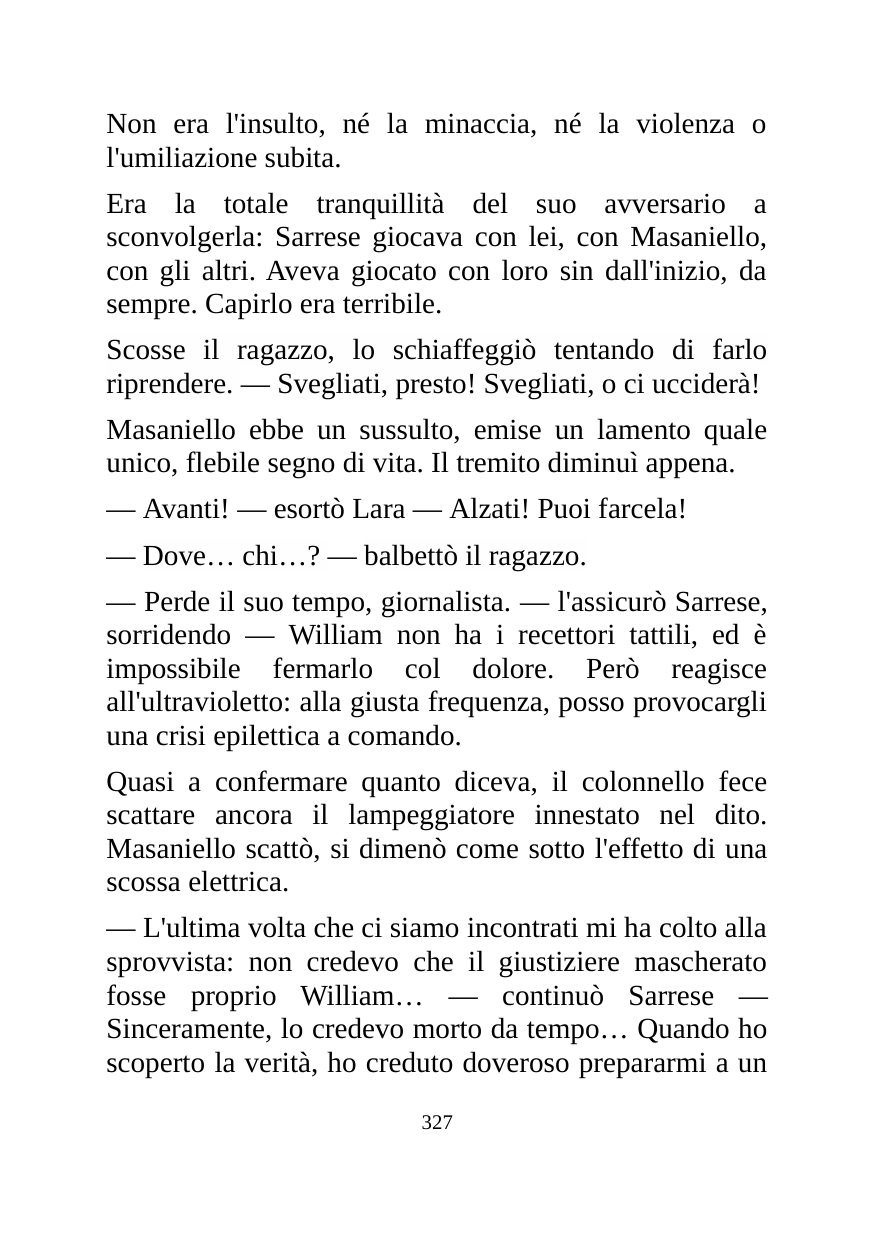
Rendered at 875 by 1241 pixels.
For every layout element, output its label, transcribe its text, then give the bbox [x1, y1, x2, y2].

text — Avanti! — esortò Lara — Alzati! Puoi farcela! [106, 492, 768, 525]
text Era la totale tranquillità del suo avversario a sconvolgerla: Sarrese giocava con lei, con Masaniello, con gli altri. Aveva giocato con loro sin dall'inizio, da sempre. Capirlo era terribile. [106, 186, 768, 320]
text — Perde il suo tempo, giornalista. — l'assicurò Sarrese, sorridendo — William non ha i recettori tattili, ed è impossibile fermarlo col dolore. Però reagisce all'ultravioletto: alla giusta frequenza, posso provocargli una crisi epilettica a comando. [106, 584, 768, 751]
text Quasi a confermare quanto diceva, il colonnello fece scattare ancora il lampeggiatore innestato nel dito. Masaniello scattò, si dimenò come sotto l'effetto di una scossa elettrica. [106, 764, 768, 898]
text — L'ultima volta che ci siamo incontrati mi ha colto alla sprovvista: non credevo che il giustiziere mascherato fosse proprio William… — continuò Sarrese — Sinceramente, lo credevo morto da tempo… Quando ho scoperto la verità, ho creduto doveroso prepararmi a un [106, 911, 768, 1078]
text Masaniello ebbe un sussulto, emise un lamento quale unico, flebile segno di vita. Il tremito diminuì appena. [106, 412, 768, 479]
text Non era l'insulto, né la minaccia, né la violenza o l'umiliazione subita. [106, 106, 768, 173]
text Scosse il ragazzo, lo schiaffeggiò tentando di farlo riprendere. — Svegliati, presto! Svegliati, o ci ucciderà! [106, 332, 768, 399]
text — Dove… chi…? — balbettò il ragazzo. [106, 538, 768, 571]
